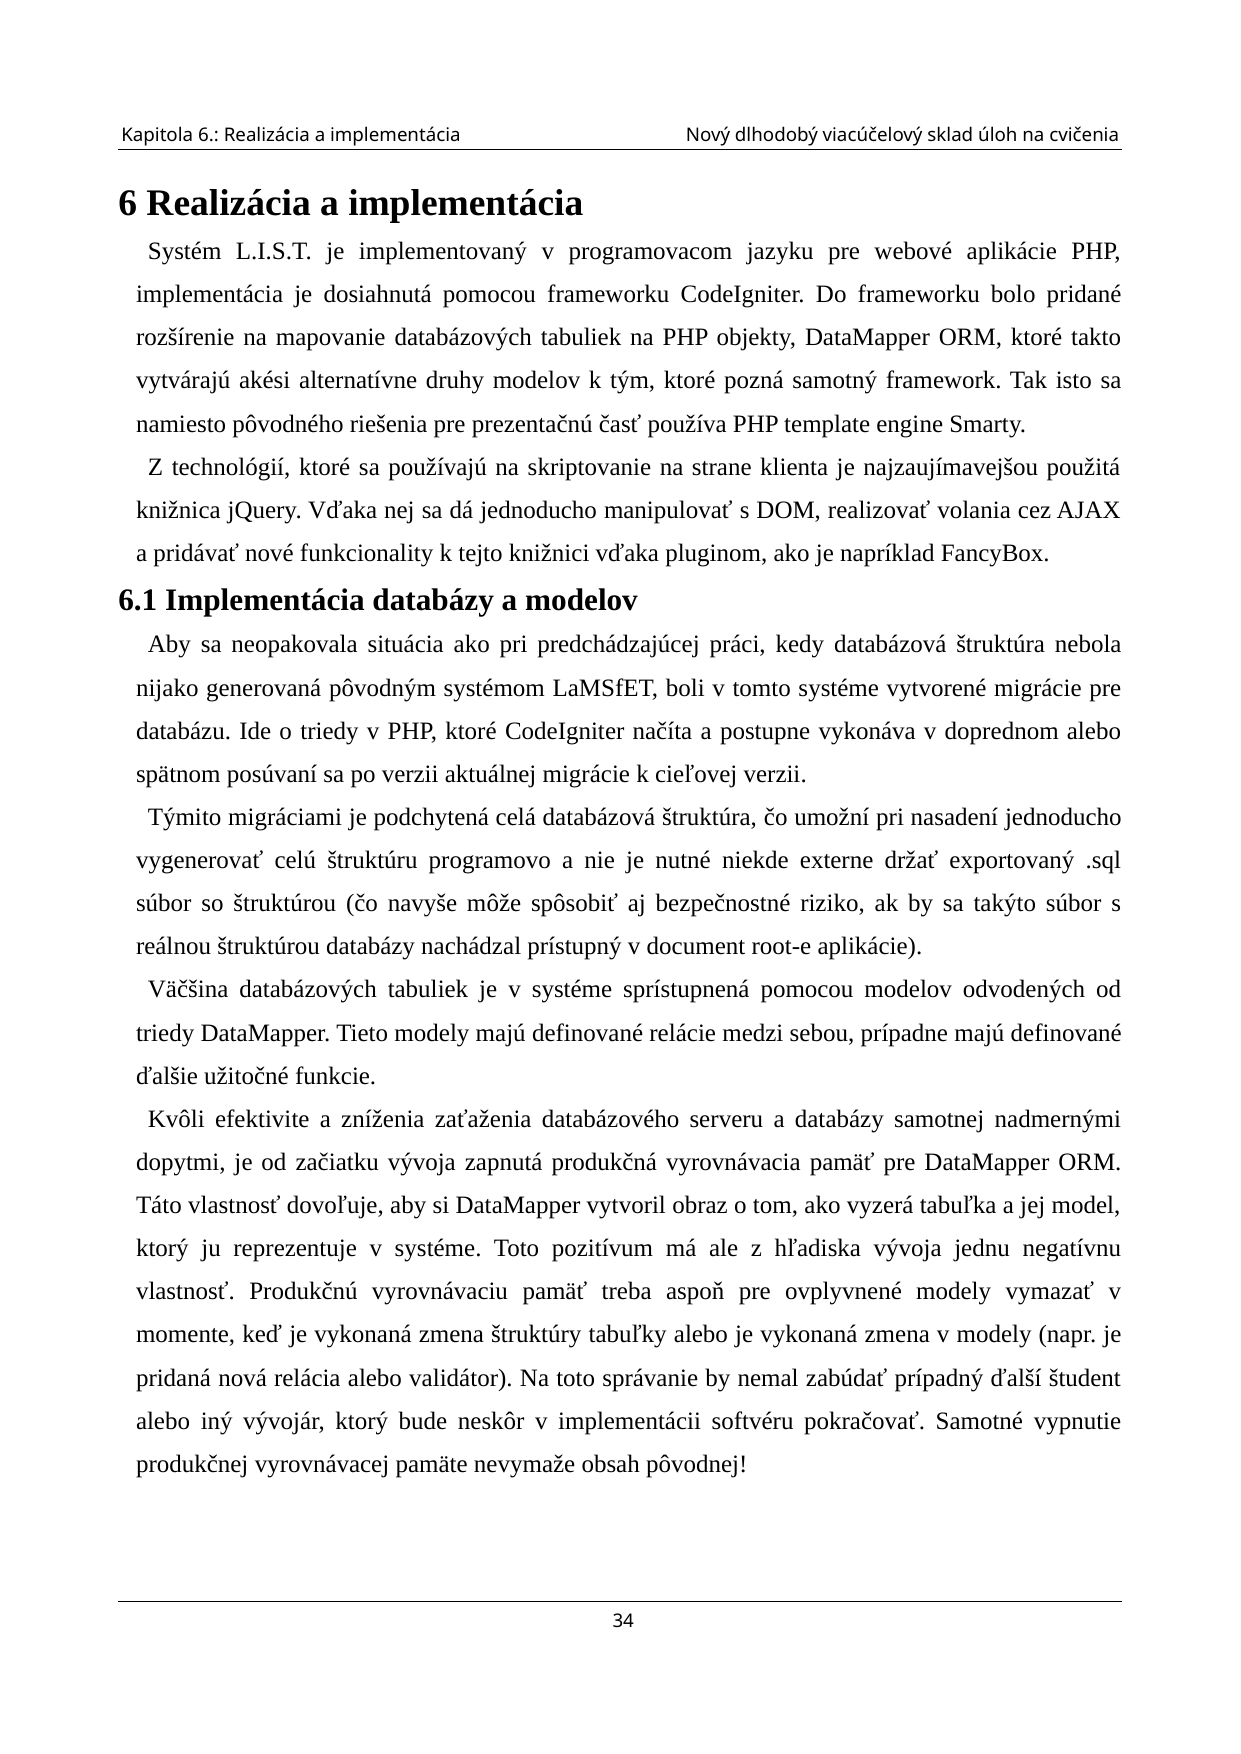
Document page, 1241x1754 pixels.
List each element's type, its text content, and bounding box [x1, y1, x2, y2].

text Systém L.I.S.T. je implementovaný v programovacom jazyku pre webové aplikácie PHP, implementácia je dosiahnutá pomocou frameworku CodeIgniter. Do frameworku bolo pridané rozšírenie na mapovanie databázových tabuliek na PHP objekty, DataMapper ORM, ktoré takto vytvárajú akési alternatívne druhy modelov k tým, ktoré pozná samotný framework. Tak isto sa namiesto pôvodného riešenia pre prezentačnú časť používa PHP template engine Smarty. [136, 236, 1122, 437]
subtitle Realizácia a implementácia [118, 181, 1122, 224]
text Týmito migráciami je podchytená celá databázová štruktúra, čo umožní pri nasadení jednoducho vygenerovať celú štruktúru programovo a nie je nutné niekde externe držať exportovaný .sql súbor so štruktúrou (čo navyše môže spôsobiť aj bezpečnostné riziko, ak by sa takýto súbor s reálnou štruktúrou databázy nachádzal prístupný v document root-e aplikácie). [136, 802, 1122, 960]
text Väčšina databázových tabuliek je v systéme sprístupnená pomocou modelov odvodených od triedy DataMapper. Tieto modely majú definované relácie medzi sebou, prípadne majú definované ďalšie užitočné funkcie. [136, 974, 1122, 1089]
text Aby sa neopakovala situácia ako pri predchádzajúcej práci, kedy databázová štruktúra nebola nijako generovaná pôvodným systémom LaMSfET, boli v tomto systéme vytvorené migrácie pre databázu. Ide o triedy v PHP, ktoré CodeIgniter načíta a postupne vykonáva v doprednom alebo spätnom posúvaní sa po verzii aktuálnej migrácie k cieľovej verzii. [136, 629, 1122, 788]
text Kvôli efektivite a zníženia zaťaženia databázového serveru a databázy samotnej nadmernými dopytmi, je od začiatku vývoja zapnutá produkčná vyrovnávacia pamäť pre DataMapper ORM. Táto vlastnosť dovoľuje, aby si DataMapper vytvoril obraz o tom, ako vyzerá tabuľka a jej model, ktorý ju reprezentuje v systéme. Toto pozitívum má ale z hľadiska vývoja jednu negatívnu vlastnosť. Produkčnú vyrovnávaciu pamäť treba aspoň pre ovplyvnené modely vymazať v momente, keď je vykonaná zmena štruktúry tabuľky alebo je vykonaná zmena v modely (napr. je pridaná nová relácia alebo validátor). Na toto správanie by nemal zabúdať prípadný ďalší študent alebo iný vývojár, ktorý bude neskôr v implementácii softvéru pokračovať. Samotné vypnutie produkčnej vyrovnávacej pamäte nevymaže obsah pôvodnej! [136, 1104, 1122, 1478]
text Z technológií, ktoré sa používajú na skriptovanie na strane klienta je najzaujímavejšou použitá knižnica jQuery. Vďaka nej sa dá jednoducho manipulovať s DOM, realizovať volania cez AJAX a pridávať nové funkcionality k tejto knižnici vďaka pluginom, ako je napríklad FancyBox. [136, 452, 1122, 567]
subtitle Implementácia databázy a modelov [118, 581, 1122, 617]
